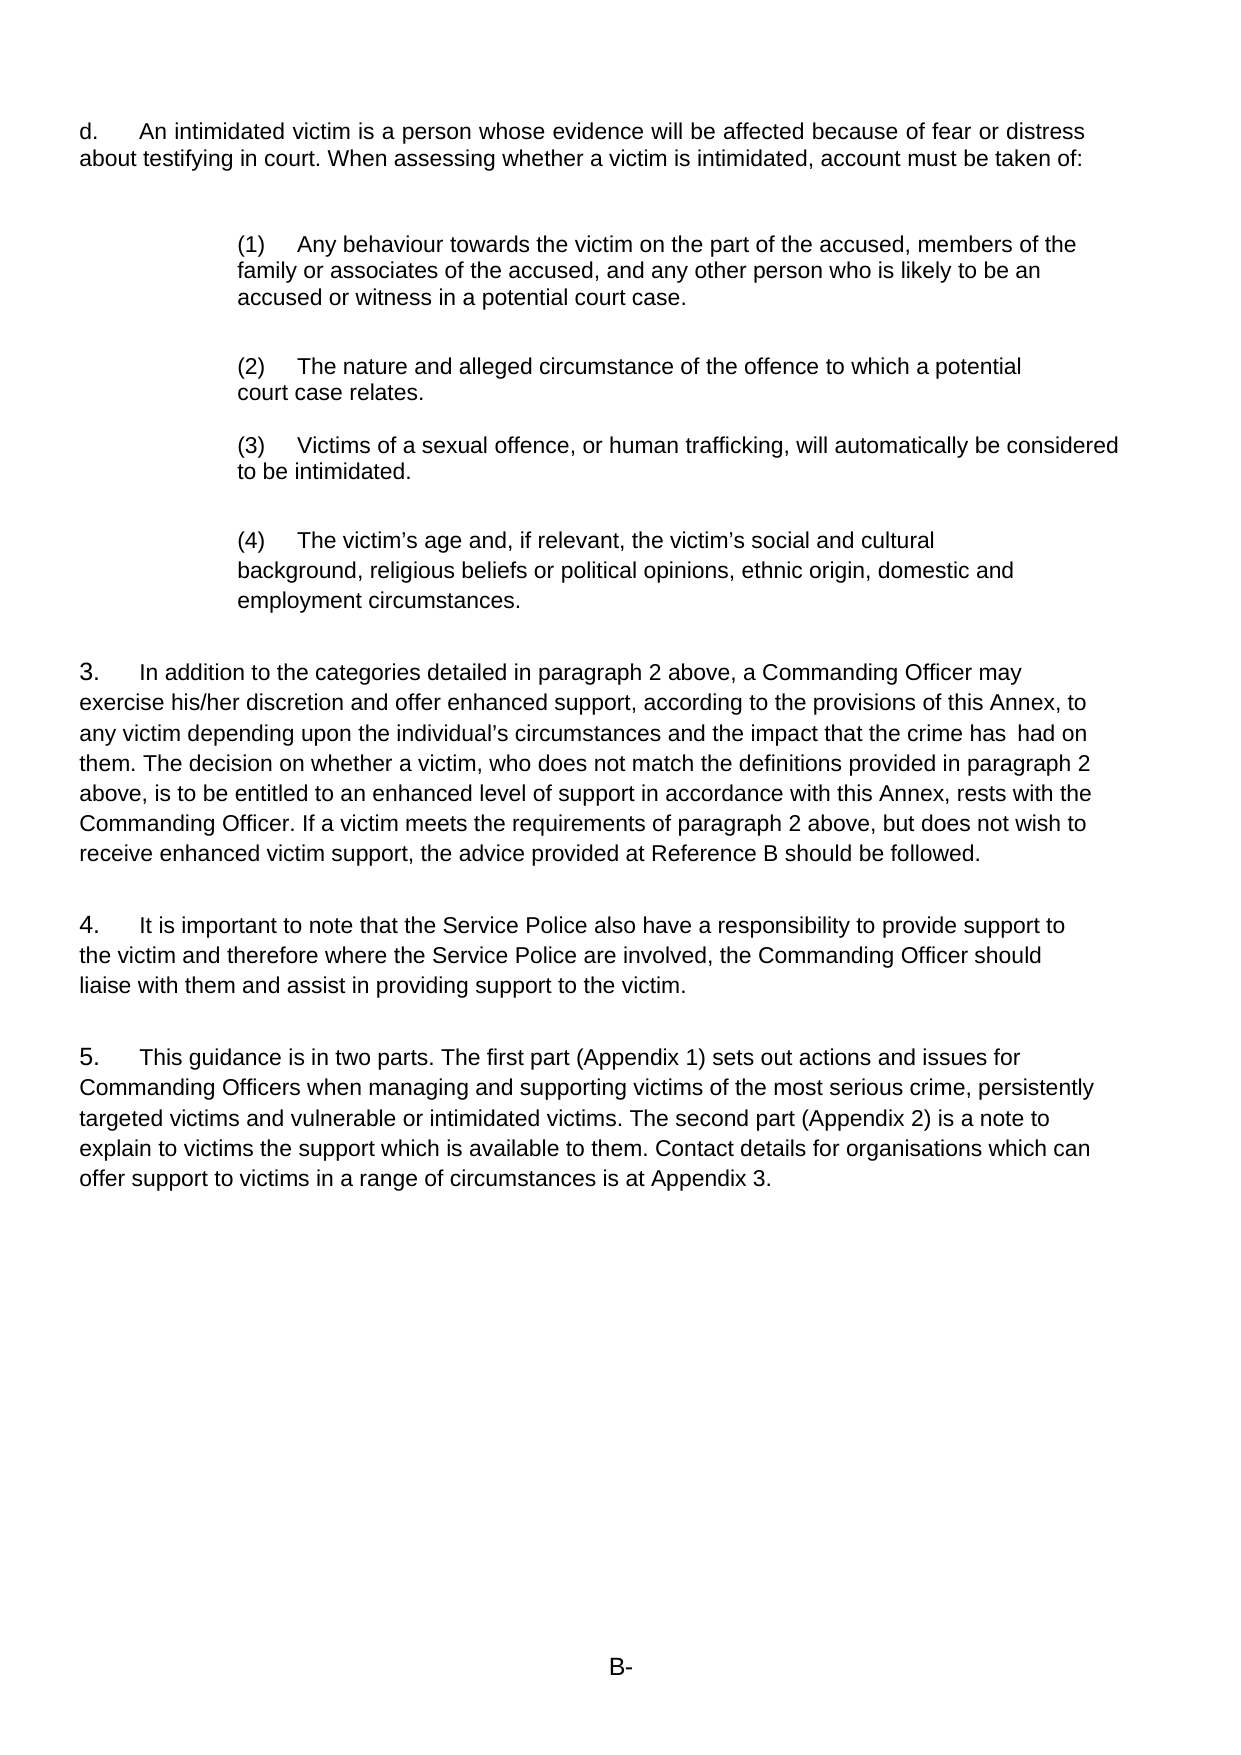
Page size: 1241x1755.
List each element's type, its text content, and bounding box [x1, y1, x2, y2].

list This guidance is in two parts. The first part (Appendix 1) sets out actions and issues for Commanding Officers when managing and supporting victims of the most serious crime, persistently targeted victims and vulnerable or intimidated victims. The second part (Appendix 2) is a note to explain to victims the support which is available to them. Contact details for organisations which can offer support to victims in a range of circumstances is at Appendix 3. [79, 1042, 1116, 1191]
list Victims of a sexual offence, or human trafficking, will automatically be considered to be intimidated. [237, 432, 1119, 485]
list The nature and alleged circumstance of the offence to which a potential court case relates. [237, 353, 1022, 406]
list In addition to the categories detailed in paragraph 2 above, a Commanding Officer may exercise his/her discretion and offer enhanced support, according to the provisions of this Annex, to any victim depending upon the individual’s circumstances and the impact that the crime has had on them. The decision on whether a victim, who does not match the definitions provided in paragraph 2 above, is to be entitled to an enhanced level of support in accordance with this Annex, rests with the Commanding Officer. If a victim meets the requirements of paragraph 2 above, but does not wish to receive enhanced victim support, the advice provided at Reference B should be followed. [79, 657, 1112, 867]
list Any behaviour towards the victim on the part of the accused, members of the family or associates of the accused, and any other person who is likely to be an accused or witness in a potential court case. [237, 231, 1077, 310]
list An intimidated victim is a person whose evidence will be affected because of fear or distress about testifying in court. When assessing whether a victim is intimidated, account must be taken of: [79, 118, 1086, 171]
list The victim’s age and, if relevant, the victim’s social and cultural background, religious beliefs or political opinions, ethnic origin, domestic and employment circumstances. [237, 527, 1015, 614]
list It is important to note that the Service Police also have a responsibility to provide support to the victim and therefore where the Service Police are involved, the Commanding Officer should liaise with them and assist in providing support to the victim. [79, 910, 1079, 998]
